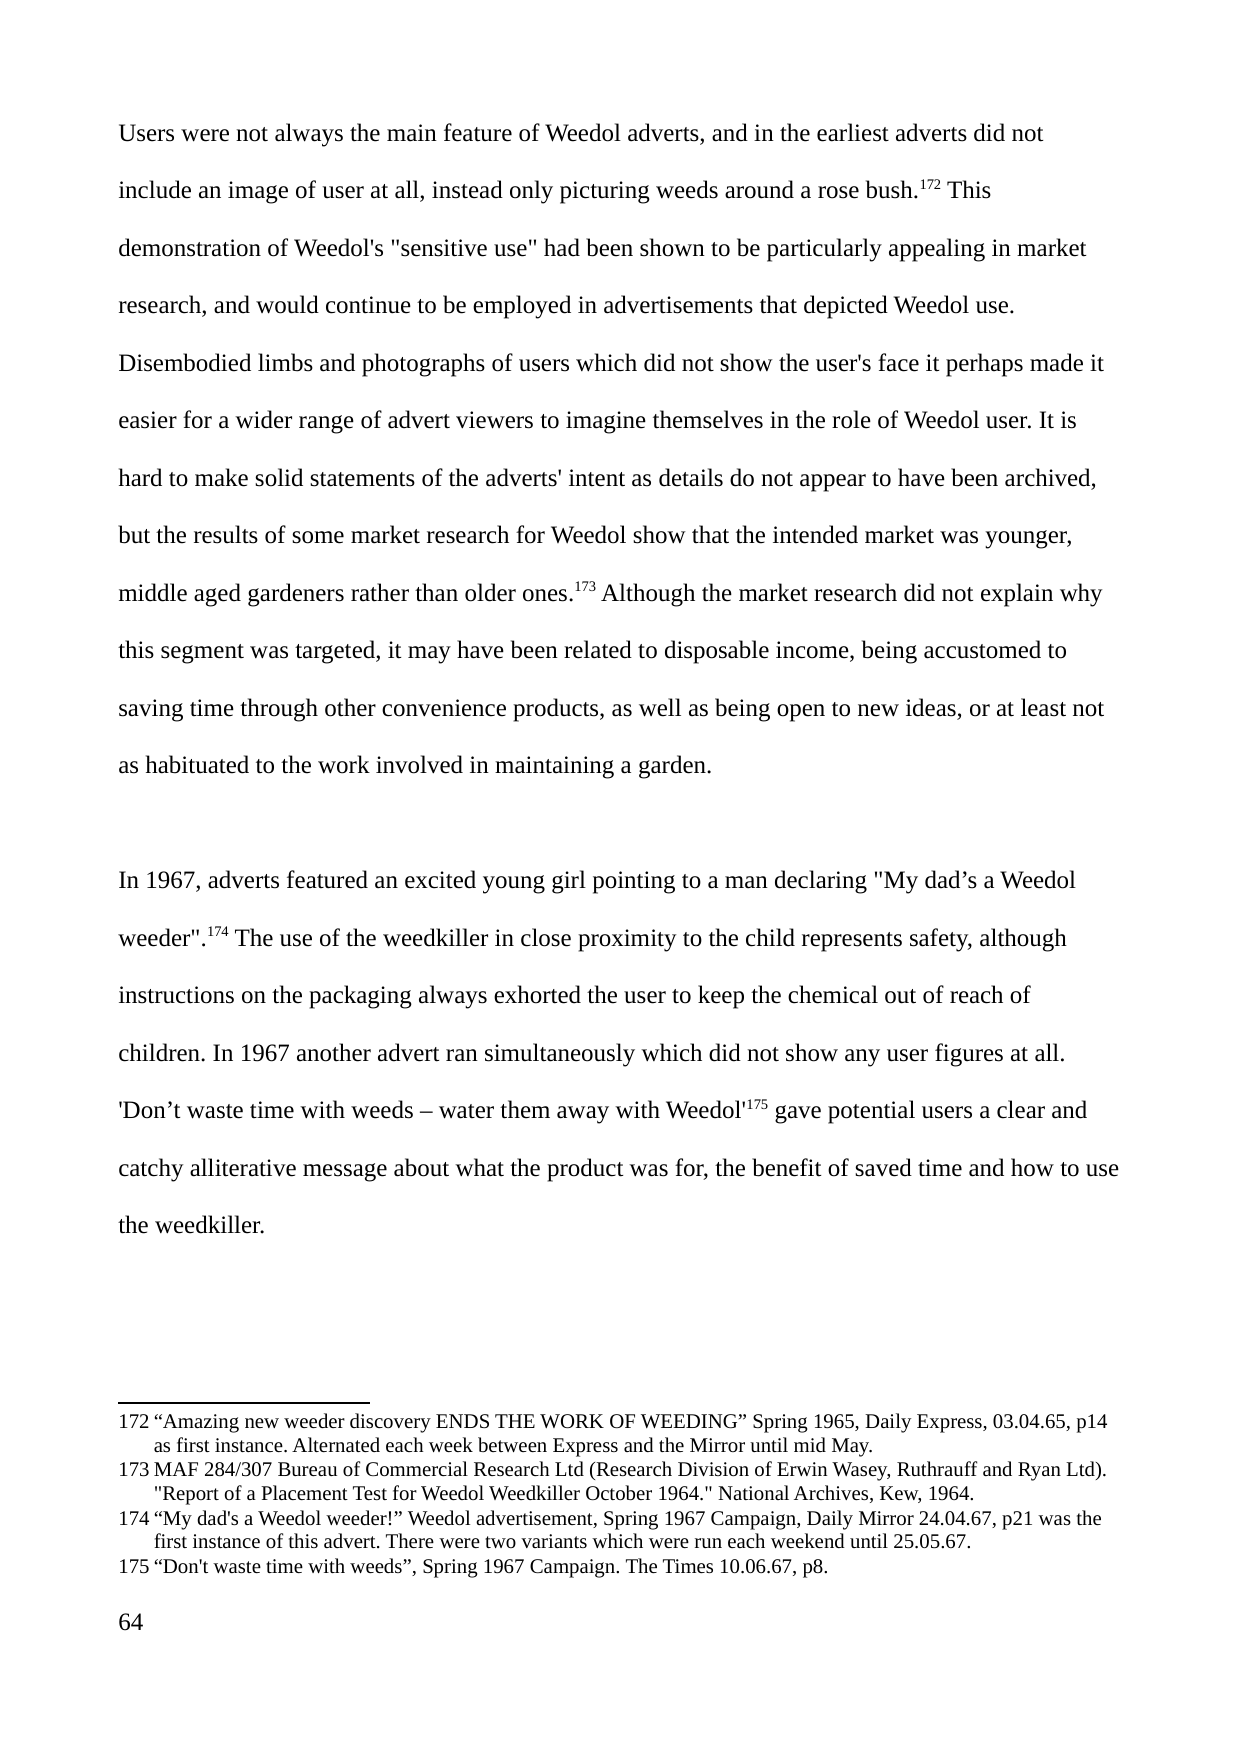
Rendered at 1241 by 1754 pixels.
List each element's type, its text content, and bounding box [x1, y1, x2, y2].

text “Amazing new weeder discovery ENDS THE WORK OF WEEDING” Spring 1965, Daily Express, 03.04.65, p14 as first instance. Alternated each week between Express and the Mirror until mid May. [118, 1409, 1122, 1457]
text Users were not always the main feature of Weedol adverts, and in the earliest adverts did not include an image of user at all, instead only picturing weeds around a rose bush. This demonstration of Weedol's "sensitive use" had been shown to be particularly appealing in market research, and would continue to be employed in advertisements that depicted Weedol use. Disembodied limbs and photographs of users which did not show the user's face it perhaps made it easier for a wider range of advert viewers to imagine themselves in the role of Weedol user. It is hard to make solid statements of the adverts' intent as details do not appear to have been archived, but the results of some market research for Weedol show that the intended market was younger, middle aged gardeners rather than older ones. Although the market research did not explain why this segment was targeted, it may have been related to disposable income, being accustomed to saving time through other convenience products, as well as being open to new ideas, or at least not as habituated to the work involved in maintaining a garden. [118, 118, 1122, 779]
text In 1967, adverts featured an excited young girl pointing to a man declaring "My dad’s a Weedol weeder". The use of the weedkiller in close proximity to the child represents safety, although instructions on the packaging always exhorted the user to keep the chemical out of reach of children. In 1967 another advert ran simultaneously which did not show any user figures at all. 'Don’t waste time with weeds – water them away with Weedol' gave potential users a clear and catchy alliterative message about what the product was for, the benefit of saved time and how to use the weedkiller. [118, 866, 1122, 1239]
text “Don't waste time with weeds”, Spring 1967 Campaign. The Times 10.06.67, p8. [118, 1553, 1122, 1578]
text MAF 284/307 Bureau of Commercial Research Ltd (Research Division of Erwin Wasey, Ruthrauff and Ryan Ltd). "Report of a Placement Test for Weedol Weedkiller October 1964." National Archives, Kew, 1964. [118, 1457, 1122, 1505]
text “My dad's a Weedol weeder!” Weedol advertisement, Spring 1967 Campaign, Daily Mirror 24.04.67, p21 was the first instance of this advert. There were two variants which were run each weekend until 25.05.67. [118, 1505, 1122, 1553]
